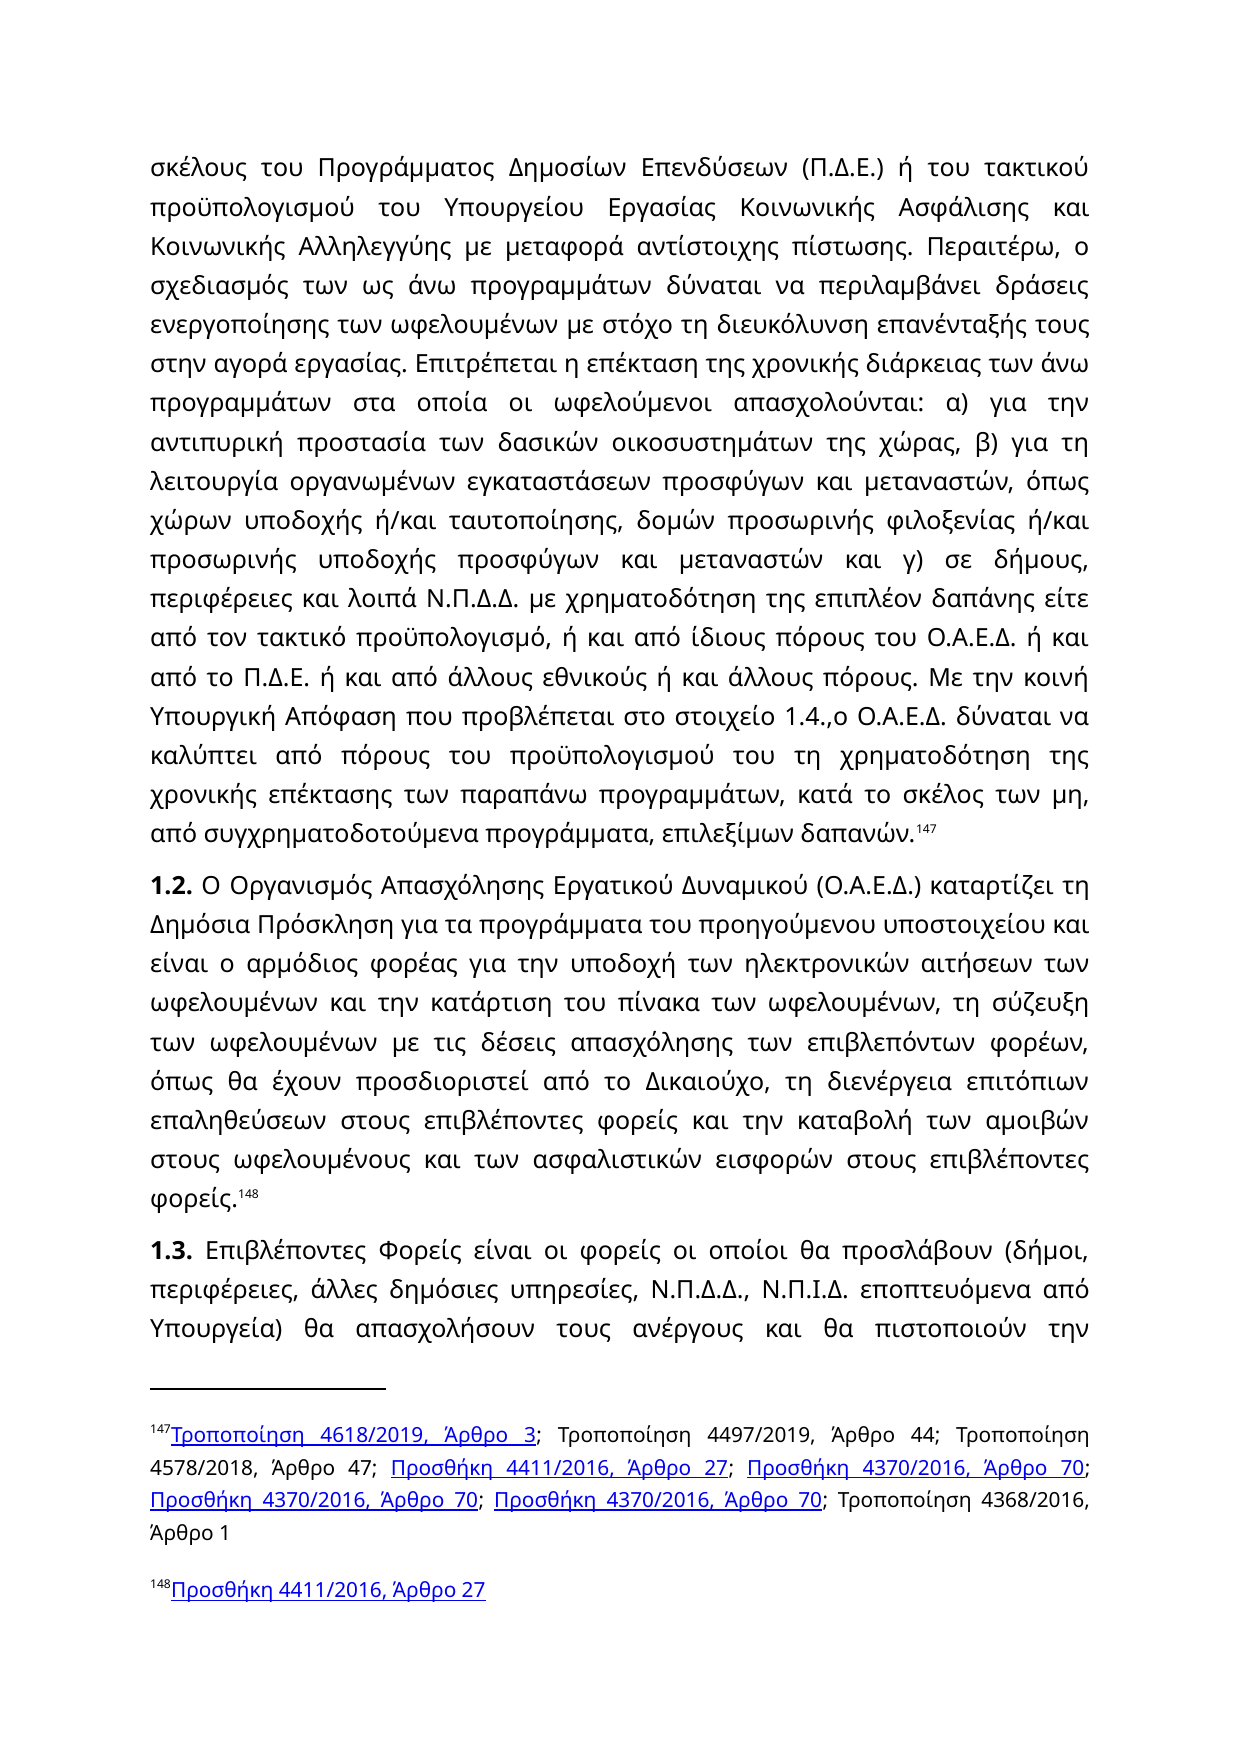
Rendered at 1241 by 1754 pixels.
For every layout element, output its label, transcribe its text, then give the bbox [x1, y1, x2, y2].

text 1.3. Επιβλέποντες Φορείς είναι οι φορείς οι οποίοι θα προσλάβουν (δήμοι, περιφέρειες, άλλες δημόσιες υπηρεσίες, Ν.Π.Δ.Δ., Ν.Π.Ι.Δ. εποπτευόμενα από Υπουργεία) θα απασχολήσουν τους ανέργους και θα πιστοποιούν την [150, 1232, 1090, 1345]
text Προσθήκη 4411/2016, Άρθρο 27 [150, 1576, 1090, 1604]
text 1.2. Ο Οργανισμός Απασχόλησης Εργατικού Δυναμικού (Ο.Α.Ε.Δ.) καταρτίζει τη Δημόσια Πρόσκληση για τα προγράμματα του προηγούμενου υποστοιχείου και είναι ο αρμόδιος φορέας για την υποδοχή των ηλεκτρονικών αιτήσεων των ωφελουμένων και την κατάρτιση του πίνακα των ωφελουμένων, τη σύζευξη των ωφελουμένων με τις δέσεις απασχόλησης των επιβλεπόντων φορέων, όπως θα έχουν προσδιοριστεί από το Δικαιούχο, τη διενέργεια επιτόπιων επαληθεύσεων στους επιβλέποντες φορείς και την καταβολή των αμοιβών στους ωφελουμένους και των ασφαλιστικών εισφορών στους επιβλέποντες φορείς. [150, 867, 1090, 1215]
text Τροποποίηση 4618/2019, Άρθρο 3; Τροποποίηση 4497/2019, Άρθρο 44; Τροποποίηση 4578/2018, Άρθρο 47; Προσθήκη 4411/2016, Άρθρο 27; Προσθήκη 4370/2016, Άρθρο 70; Προσθήκη 4370/2016, Άρθρο 70; Προσθήκη 4370/2016, Άρθρο 70; Τροποποίηση 4368/2016, Άρθρο 1 [150, 1420, 1090, 1546]
text σκέλους του Προγράμματος Δημοσίων Επενδύσεων (Π.Δ.Ε.) ή του τακτικού προϋπολογισμού του Υπουργείου Εργασίας Κοινωνικής Ασφάλισης και Κοινωνικής Αλληλεγγύης με μεταφορά αντίστοιχης πίστωσης. Περαιτέρω, ο σχεδιασμός των ως άνω προγραμμάτων δύναται να περιλαμβάνει δράσεις ενεργοποίησης των ωφελουμένων με στόχο τη διευκόλυνση επανένταξής τους στην αγορά εργασίας. Eπιτρέπεται η επέκταση της χρονικής διάρκειας των άνω προγραμμάτων στα οποία οι ωφελούμενοι απασχολούνται: α) για την αντιπυρική προστασία των δασικών οικοσυστημάτων της χώρας, β) για τη λειτουργία οργανωμένων εγκαταστάσεων προσφύγων και μεταναστών, όπως χώρων υποδοχής ή/και ταυτοποίησης, δομών προσωρινής φιλοξενίας ή/και προσωρινής υποδοχής προσφύγων και μεταναστών και γ) σε δήμους, περιφέρειες και λοιπά Ν.Π.Δ.Δ. με χρηματοδότηση της επιπλέον δαπάνης είτε από τον τακτικό προϋπολογισμό, ή και από ίδιους πόρους του Ο.Α.Ε.Δ. ή και από το Π.Δ.Ε. ή και από άλλους εθνικούς ή και άλλους πόρους. Με την κοινή Υπουργική Απόφαση που προβλέπεται στο στοιχείο 1.4.,ο Ο.Α.Ε.Δ. δύναται να καλύπτει από πόρους του προϋπολογισμού του τη χρηματοδότηση της χρονικής επέκτασης των παραπάνω προγραμμάτων, κατά το σκέλος των μη, από συγχρηματοδοτούμενα προγράμματα, επιλεξίμων δαπανών. [150, 150, 1090, 850]
